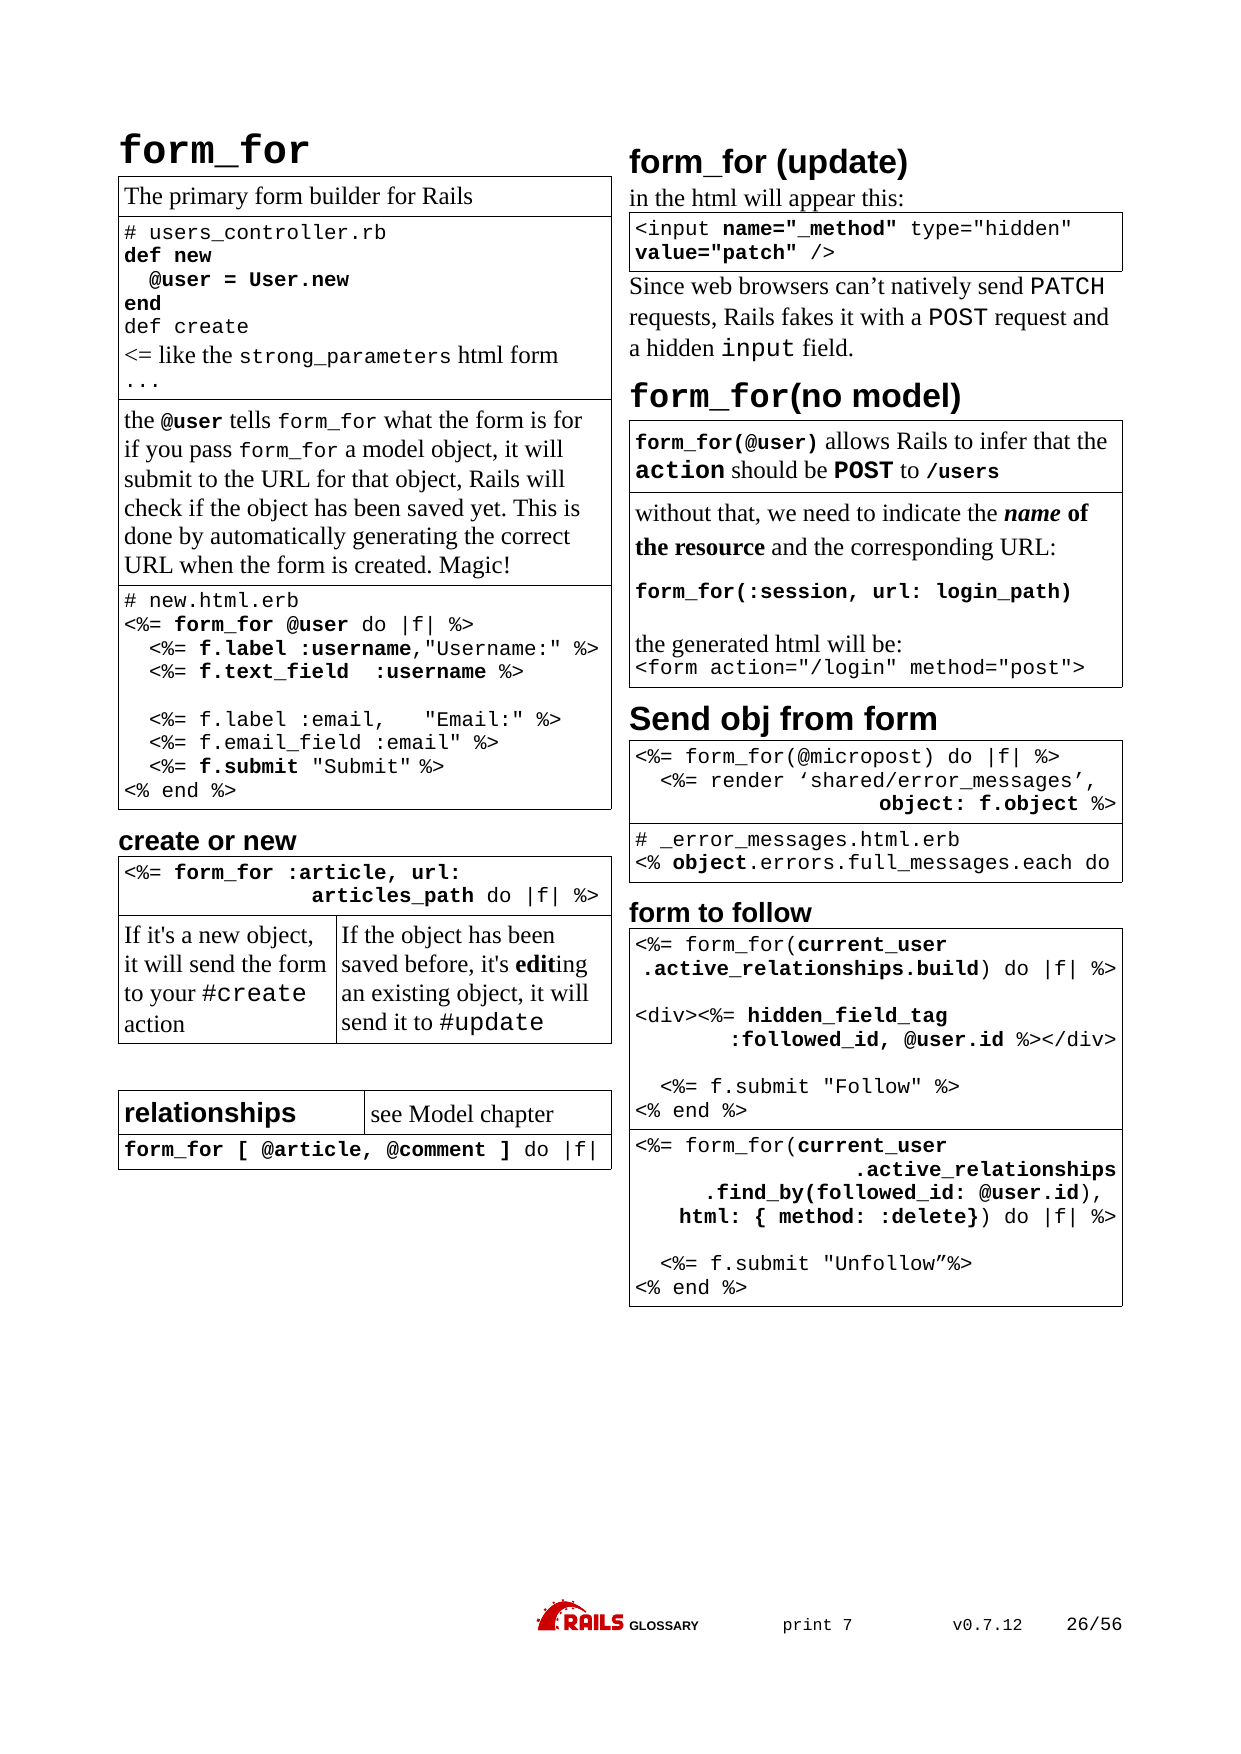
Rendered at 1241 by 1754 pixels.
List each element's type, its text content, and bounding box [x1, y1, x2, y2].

subtitle form to follow [629, 896, 1122, 928]
table_cell # users_controller.rb def new @user = User.new end def create <= like the strong_parameters html form ... [119, 217, 611, 399]
table_cell If it's a new object, it will send the form to your #create action [119, 916, 336, 1043]
subtitle form_for [118, 130, 611, 176]
table_cell # new.html.erb <%= form_for @user do |f| %> <%= f.label :username,"Username:" %> <%= f.text_field :username %> <%= f.label :email, "Email:" %> <%= f.email_field :email" %> <%= f.submit "Submit" %> <% end %> [119, 586, 611, 809]
table_header relationships [119, 1091, 364, 1133]
table_header see Model chapter [365, 1091, 611, 1133]
table_header form_for(@user) allows Rails to infer that the action should be POST to /users [630, 421, 1122, 492]
table_cell without that, we need to indicate the name of the resource and the corresponding URL: form_for(:session, url: login_path) the generated html will be: <form action="/login" method="post"> [630, 493, 1122, 687]
subtitle form_for(no model) [629, 375, 1122, 417]
table_cell <%= form_for(current_user .active_relationships .find_by(followed_id: @user.id), html: { method: :delete}) do |f| %> <%= f.submit "Unfollow”%> <% end %> [630, 1130, 1122, 1306]
subtitle form_for (update) [629, 142, 1122, 181]
table_cell the @user tells form_for what the form is for if you pass form_for a model object, it will submit to the URL for that object, Rails will check if the object has been saved yet. This is done by automatically generating the correct URL when the form is created. Magic! [119, 400, 611, 585]
table_cell If the object has been saved before, it's editing an existing object, it will send it to #update [337, 916, 611, 1043]
text Since web browsers can’t natively send PATCH requests, Rails fakes it with a POST request and a hidden input field. [629, 272, 1122, 364]
table_header <%= form_for :article, url: articles_path do |f| %> [119, 857, 611, 915]
table_header form_for [ @article, @comment ] do |f| [119, 1135, 611, 1169]
table_header <%= form_for(current_user .active_relationships.build) do |f| %> <div><%= hidden_field_tag :followed_id, @user.id %></div> <%= f.submit "Follow" %> <% end %> [630, 929, 1122, 1129]
text in the html will appear this: [629, 183, 1122, 212]
subtitle create or new [118, 824, 611, 856]
table_header The primary form builder for Rails [119, 177, 611, 216]
table_cell # _error_messages.html.erb <% object.errors.full_messages.each do [630, 824, 1122, 882]
subtitle Send obj from form [629, 699, 1122, 737]
table_header <%= form_for(@micropost) do |f| %> <%= render ‘shared/error_messages’, object: f.object %> [630, 741, 1122, 823]
table_header <input name="_method" type="hidden" value="patch" /> [630, 213, 1122, 271]
